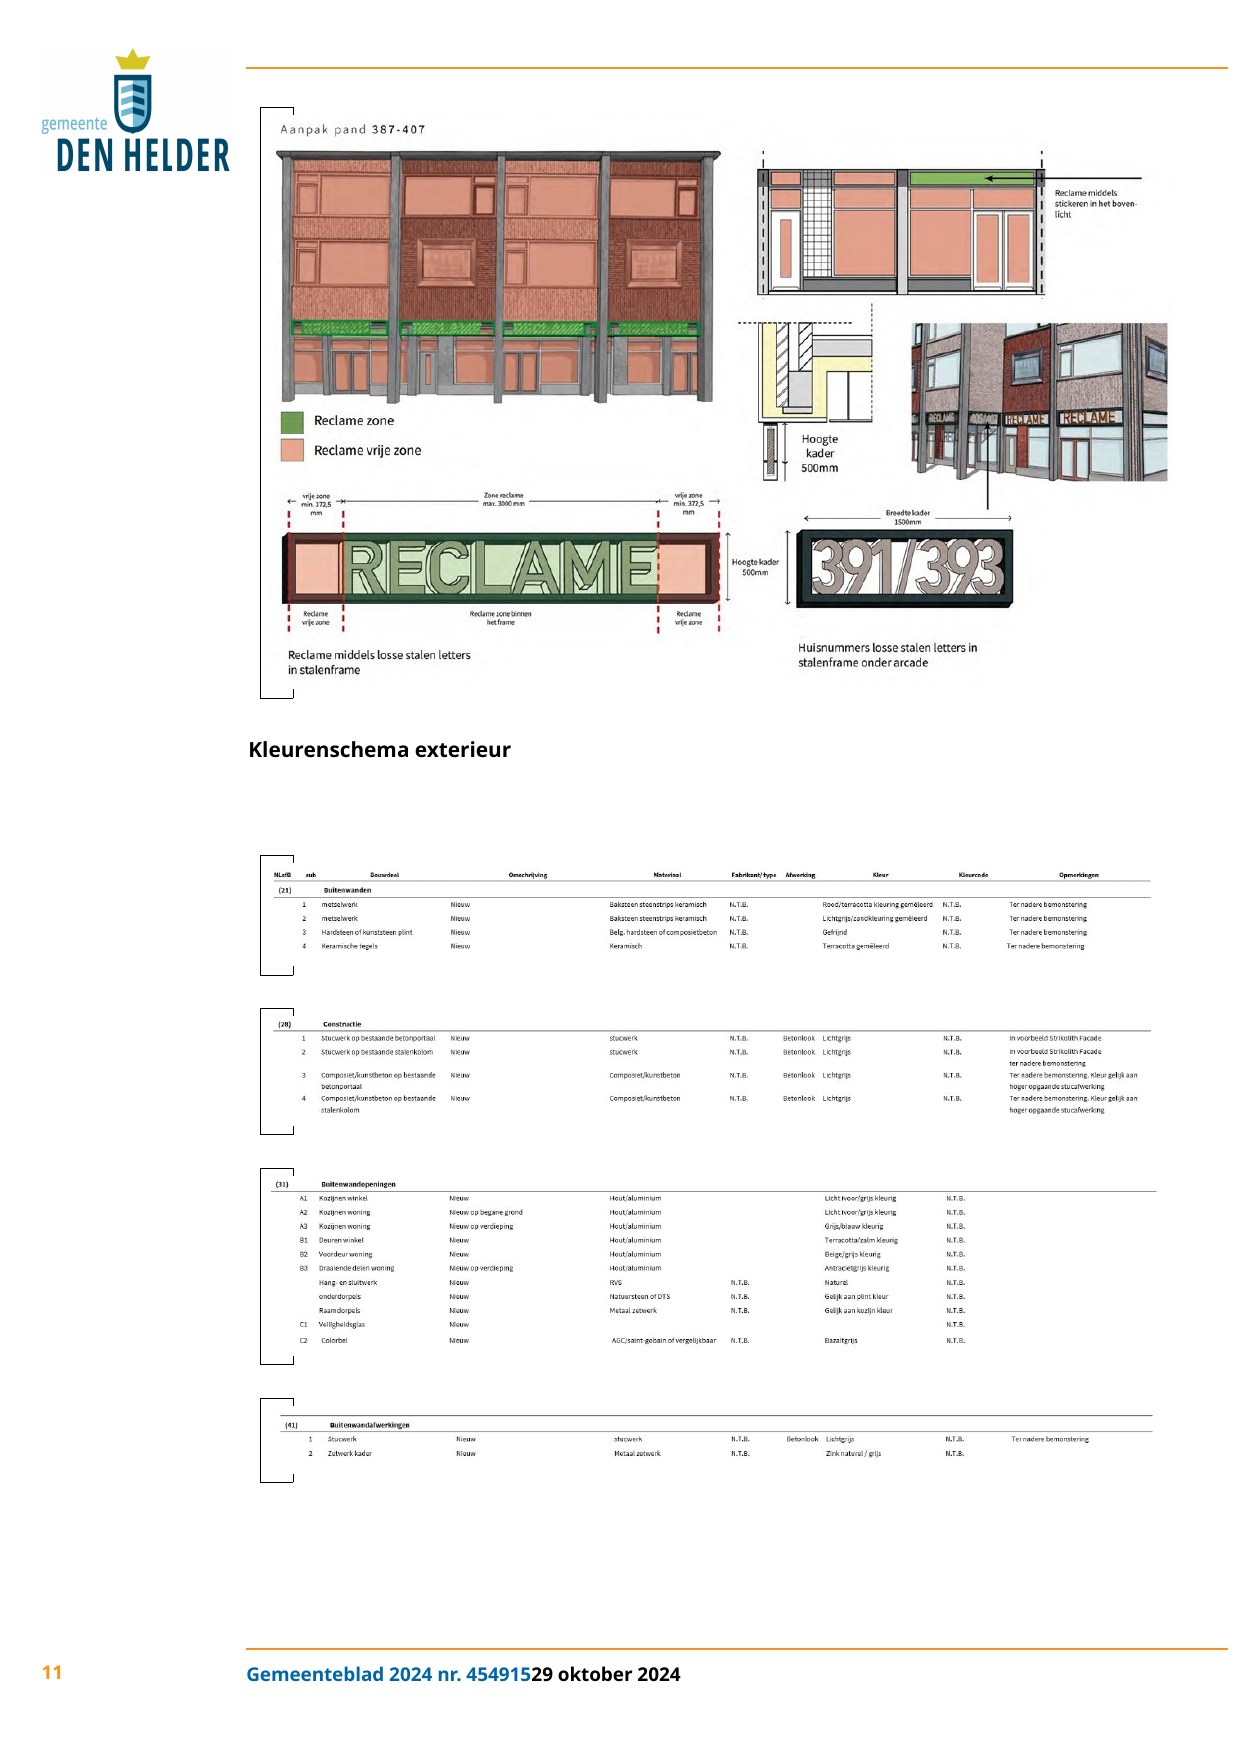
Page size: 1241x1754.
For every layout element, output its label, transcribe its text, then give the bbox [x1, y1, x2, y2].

picture [100, 154, 106, 172]
picture [63, 144, 68, 165]
picture [268, 1406, 1173, 1474]
picture [220, 160, 224, 172]
text Kleurenschema exterieur [248, 735, 1152, 764]
picture [182, 144, 187, 165]
picture [268, 1016, 1173, 1126]
picture [268, 863, 1173, 966]
picture [41, 47, 231, 172]
picture [130, 157, 135, 172]
picture [268, 1176, 1173, 1356]
picture [268, 115, 1173, 689]
